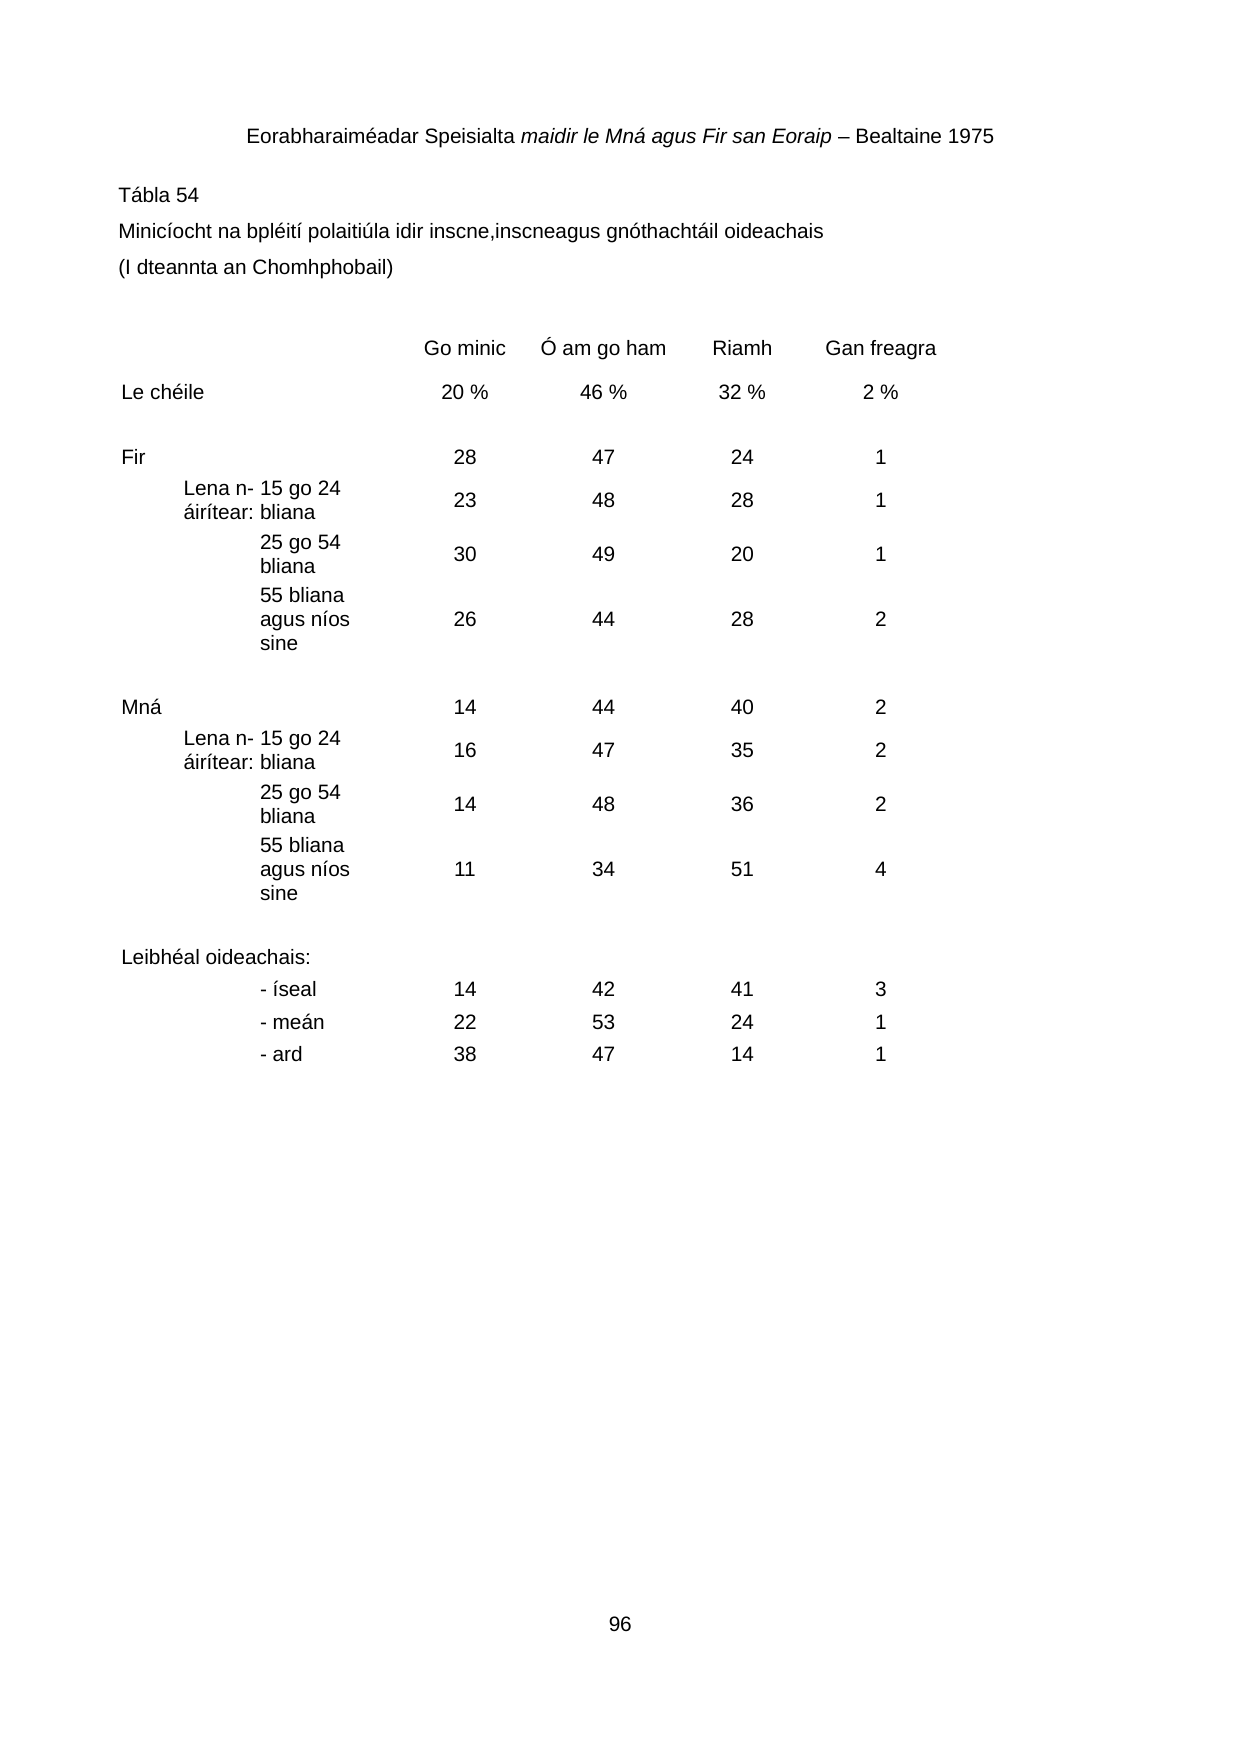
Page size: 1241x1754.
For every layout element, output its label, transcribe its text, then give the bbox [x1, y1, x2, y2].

table_cell 24 [673, 441, 811, 473]
table_cell [395, 658, 534, 691]
table_cell [673, 658, 811, 691]
table_cell Lena n-áirítear: [118, 473, 257, 527]
table_cell 28 [673, 473, 811, 527]
table_cell 47 [534, 441, 673, 473]
table_cell 47 [534, 1038, 673, 1070]
table_cell [118, 580, 257, 658]
table_cell 2 [811, 580, 950, 658]
table_cell 55 bliana agus níos sine [257, 830, 395, 908]
table_cell [534, 408, 673, 441]
table_cell 41 [673, 973, 811, 1005]
table_cell 30 [395, 527, 534, 580]
table_cell 34 [534, 830, 673, 908]
table_cell Fir [118, 441, 257, 473]
table_cell [811, 658, 950, 691]
table_cell 44 [534, 580, 673, 658]
table_cell 32 % [673, 376, 811, 408]
table_cell 3 [811, 973, 950, 1005]
table_cell 23 [395, 473, 534, 527]
table_header [118, 320, 257, 376]
table_cell [118, 1005, 257, 1038]
text (I dteannta an Chomhphobail) [118, 254, 1122, 278]
text Minicíocht na bpléití polaitiúla idir inscne,inscneagus gnóthachtáil oideachais [118, 219, 1122, 243]
table_cell 20 [673, 527, 811, 580]
table_cell [257, 376, 395, 408]
table_cell - meán [257, 1005, 395, 1038]
table_cell 14 [395, 973, 534, 1005]
table_cell 55 bliana agus níos sine [257, 580, 395, 658]
table_cell [534, 908, 673, 941]
table_cell 1 [811, 441, 950, 473]
table_cell 40 [673, 691, 811, 723]
table_cell 46 % [534, 376, 673, 408]
table_cell [118, 830, 257, 908]
table_cell 4 [811, 830, 950, 908]
table_cell 48 [534, 473, 673, 527]
table_cell 47 [534, 723, 673, 777]
table_cell 51 [673, 830, 811, 908]
table_cell [673, 941, 811, 973]
table_cell Leibhéal oideachais: [118, 941, 395, 973]
table_cell 20 % [395, 376, 534, 408]
table_cell 28 [673, 580, 811, 658]
table_cell 16 [395, 723, 534, 777]
table_cell [257, 691, 395, 723]
table_cell 1 [811, 473, 950, 527]
table_cell 22 [395, 1005, 534, 1038]
table_cell [811, 408, 950, 441]
table_cell [395, 941, 534, 973]
table_cell 25 go 54 bliana [257, 777, 395, 830]
table_cell [118, 777, 257, 830]
table_cell - ard [257, 1038, 395, 1070]
table_cell 1 [811, 1038, 950, 1070]
table_cell 44 [534, 691, 673, 723]
table_cell 2 [811, 777, 950, 830]
table_cell 14 [395, 777, 534, 830]
table_cell 42 [534, 973, 673, 1005]
table_cell 35 [673, 723, 811, 777]
table_cell 15 go 24 bliana [257, 723, 395, 777]
table_cell [395, 408, 534, 441]
table_cell 14 [395, 691, 534, 723]
table_cell 2 [811, 723, 950, 777]
table_cell [257, 908, 395, 941]
table_cell [811, 908, 950, 941]
table_cell 2 [811, 691, 950, 723]
table_cell [118, 908, 257, 941]
table_header Riamh [673, 320, 811, 376]
table_cell [118, 527, 257, 580]
table_header Ó am go ham [534, 320, 673, 376]
table_cell 1 [811, 527, 950, 580]
table_cell 14 [673, 1038, 811, 1070]
table_cell 11 [395, 830, 534, 908]
table_cell 26 [395, 580, 534, 658]
table_cell [118, 658, 257, 691]
table_cell [811, 941, 950, 973]
table_cell [118, 1038, 257, 1070]
table_cell 48 [534, 777, 673, 830]
table_cell 2 % [811, 376, 950, 408]
table_cell [395, 908, 534, 941]
text Tábla 54 [118, 183, 1122, 207]
table_cell [257, 441, 395, 473]
table_cell [534, 941, 673, 973]
table_cell 1 [811, 1005, 950, 1038]
table_cell 28 [395, 441, 534, 473]
table_header [257, 320, 395, 376]
table_cell 24 [673, 1005, 811, 1038]
table_header Gan freagra [811, 320, 950, 376]
table_cell 36 [673, 777, 811, 830]
table_cell [673, 408, 811, 441]
table_cell [257, 408, 395, 441]
table_cell 15 go 24 bliana [257, 473, 395, 527]
table_cell [257, 658, 395, 691]
table_cell [673, 908, 811, 941]
table_cell 49 [534, 527, 673, 580]
table_cell 53 [534, 1005, 673, 1038]
table_cell 38 [395, 1038, 534, 1070]
table_cell Le chéile [118, 376, 257, 408]
table_cell [118, 973, 257, 1005]
table_cell Mná [118, 691, 257, 723]
table_cell - íseal [257, 973, 395, 1005]
table_cell Lena n-áirítear: [118, 723, 257, 777]
table_header Go minic [395, 320, 534, 376]
table_cell 25 go 54 bliana [257, 527, 395, 580]
table_cell [118, 408, 257, 441]
table_cell [534, 658, 673, 691]
